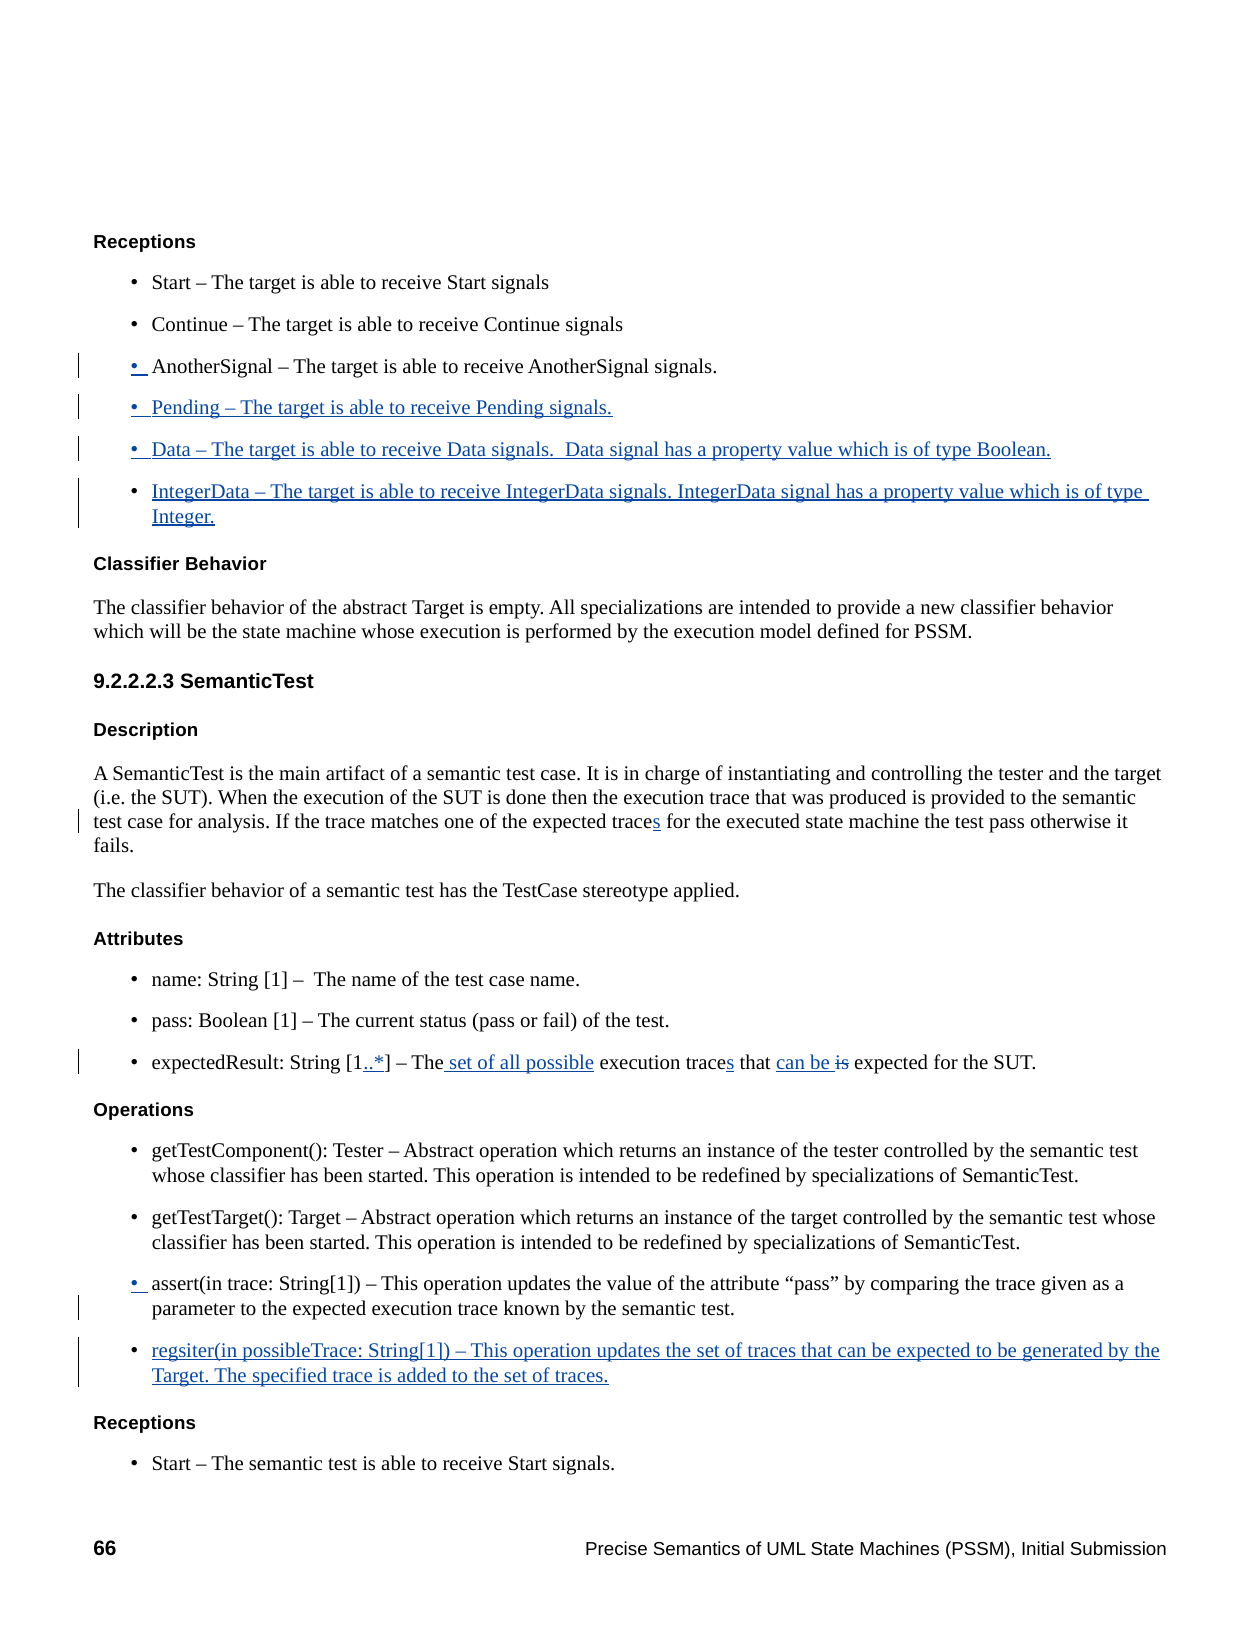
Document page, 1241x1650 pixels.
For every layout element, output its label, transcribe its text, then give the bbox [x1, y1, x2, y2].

text The classifier behavior of a semantic test has the TestCase stereotype applied. [93, 878, 1164, 902]
subtitle Classifier Behavior [93, 553, 1164, 574]
list Pending – The target is able to receive Pending signals. [131, 394, 1164, 419]
list Start – The semantic test is able to receive Start signals. [131, 1450, 1164, 1475]
list name: String [1] – The name of the test case name. [131, 966, 1164, 991]
list assert(in trace: String[1]) – This operation updates the value of the attribute “pass” by comparing the trace given as a parameter to the expected execution trace known by the semantic test. [131, 1270, 1164, 1320]
list getTestTarget(): Target – Abstract operation which returns an instance of the target controlled by the semantic test whose classifier has been started. This operation is intended to be redefined by specializations of SemanticTest. [131, 1204, 1164, 1254]
list expectedResult: String [1..*] – The set of all possible execution traces that can be expected for the SUT. [131, 1049, 1164, 1074]
subtitle Receptions [93, 231, 1164, 253]
list pass: Boolean [1] – The current status (pass or fail) of the test. [131, 1007, 1164, 1032]
subtitle Operations [93, 1099, 1164, 1120]
list IntegerData – The target is able to receive IntegerData signals. IntegerData signal has a property value which is of type Integer. [131, 478, 1164, 528]
list AnotherSignal – The target is able to receive AnotherSignal signals. [131, 353, 1164, 378]
text A SemanticTest is the main artifact of a semantic test case. It is in charge of instantiating and controlling the tester and the target (i.e. the SUT). When the execution of the SUT is done then the execution trace that was produced is provided to the semantic test case for analysis. If the trace matches one of the expected traces for the executed state machine the test pass otherwise it fails. [93, 761, 1164, 857]
subtitle SemanticTest [93, 668, 1164, 693]
subtitle Receptions [93, 1412, 1164, 1434]
subtitle Attributes [93, 927, 1164, 949]
list Continue – The target is able to receive Continue signals [131, 311, 1164, 336]
text The classifier behavior of the abstract Target is empty. All specializations are intended to provide a new classifier behavior which will be the state machine whose execution is performed by the execution model defined for PSSM. [93, 595, 1164, 643]
list Data – The target is able to receive Data signals. Data signal has a property value which is of type Boolean. [131, 436, 1164, 461]
list Start – The target is able to receive Start signals [131, 269, 1164, 294]
list regsiter(in possibleTrace: String[1]) – This operation updates the set of traces that can be expected to be generated by the Target. The specified trace is added to the set of traces. [131, 1337, 1164, 1387]
list getTestComponent(): Tester – Abstract operation which returns an instance of the tester controlled by the semantic test whose classifier has been started. This operation is intended to be redefined by specializations of SemanticTest. [131, 1137, 1164, 1187]
subtitle Description [93, 718, 1164, 740]
